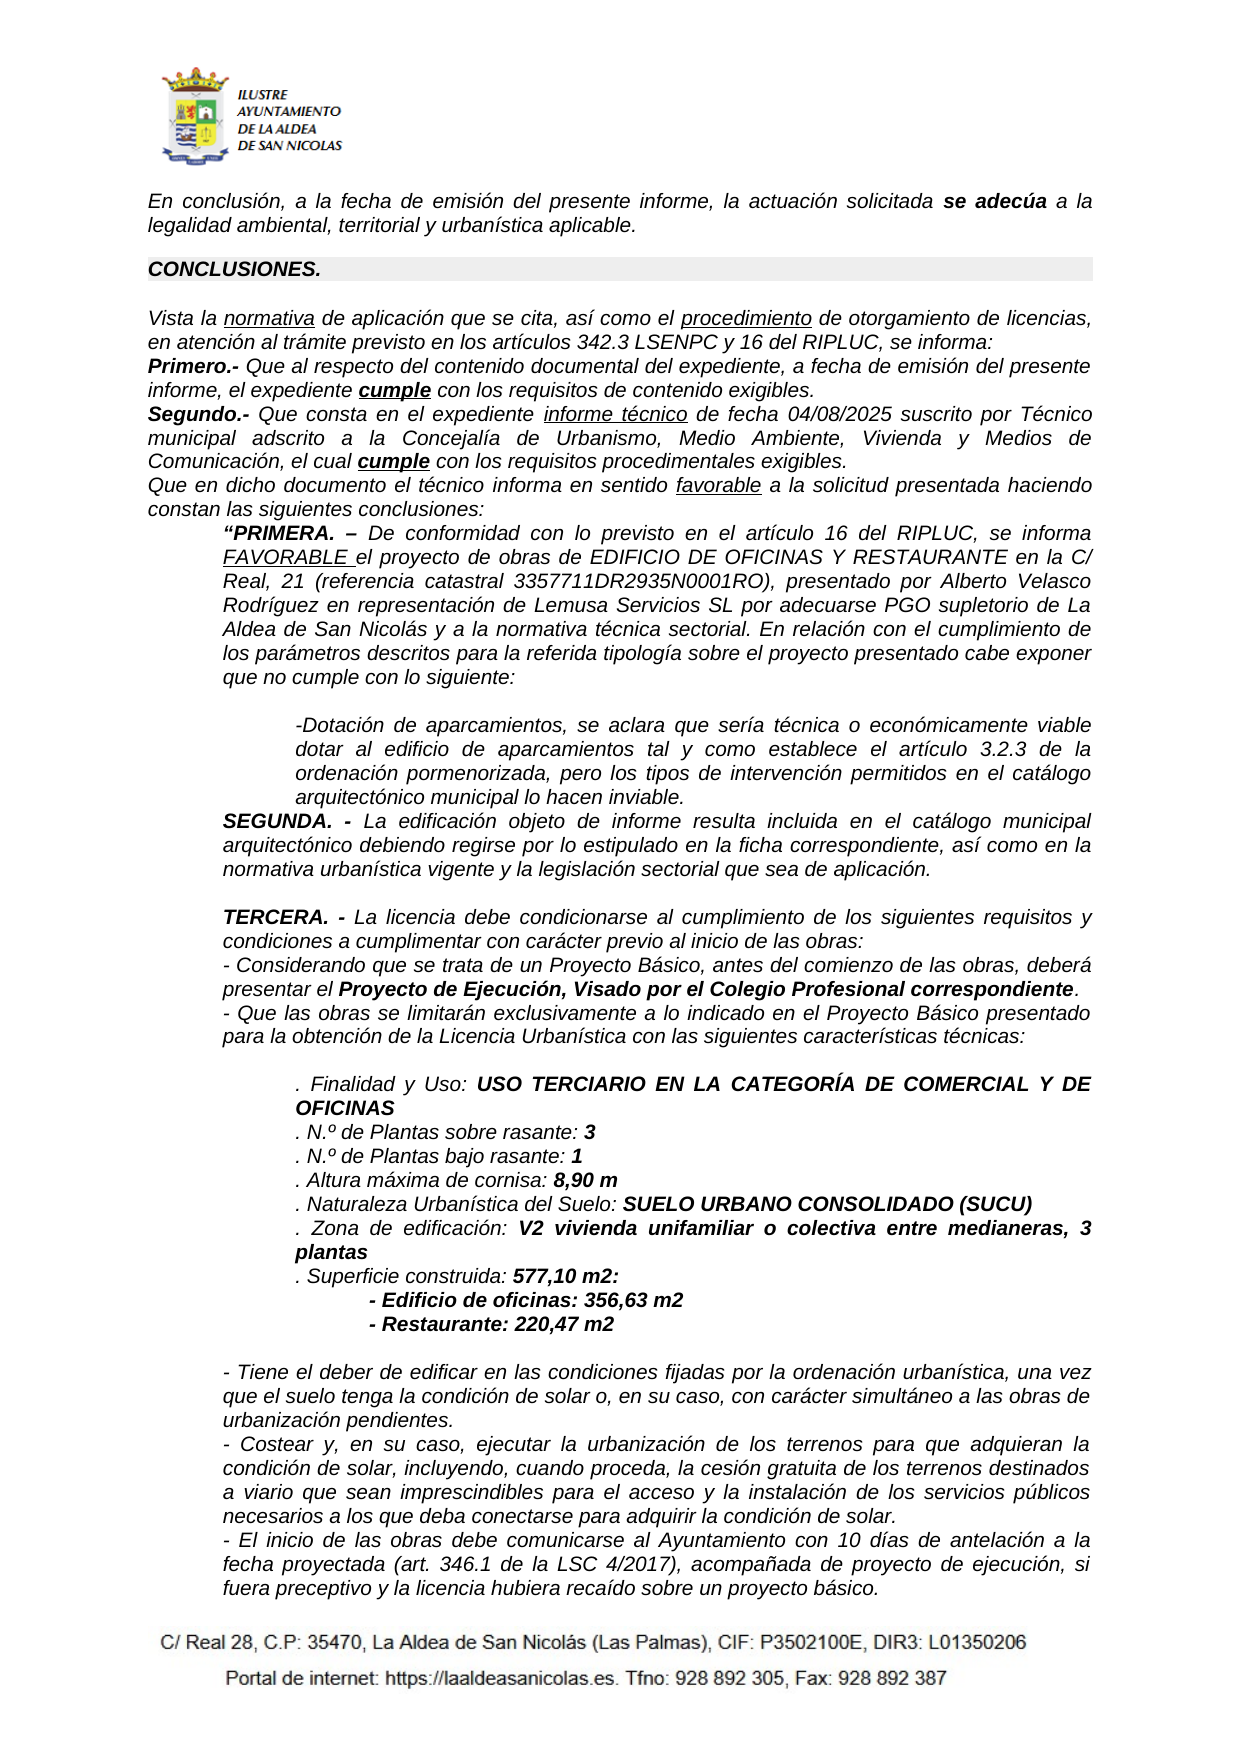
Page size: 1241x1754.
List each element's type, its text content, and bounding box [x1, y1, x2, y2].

subtitle CONCLUSIONES. [148, 257, 1093, 281]
text - El inicio de las obras debe comunicarse al Ayuntamiento con 10 días de antelación a la fecha proyectada (art. 346.1 de la LSC 4/2017), acompañada de proyecto de ejecución, si fuera preceptivo y la licencia hubiera recaído sobre un proyecto básico. [223, 1527, 1091, 1599]
text . Altura máxima de cornisa: 8,90 m [295, 1168, 1092, 1192]
text . N.º de Plantas bajo rasante: 1 [295, 1144, 1092, 1168]
text En conclusión, a la fecha de emisión del presente informe, la actuación solicitada se adecúa a la legalidad ambiental, territorial y urbanística aplicable. [148, 188, 1093, 236]
text . Zona de edificación: V2 vivienda unifamiliar o colectiva entre medianeras, 3 plantas [295, 1216, 1092, 1264]
text Vista la normativa de aplicación que se cita, así como el procedimiento de otorgamiento de licencias, en atención al trámite previsto en los artículos 342.3 LSENPC y 16 del RIPLUC, se informa: [148, 306, 1093, 353]
list - Tiene el deber de edificar en las condiciones fijadas por la ordenación urbanística, una vez que el suelo tenga la condición de solar o, en su caso, con carácter simultáneo a las obras de urbanización pendientes. [223, 1360, 1093, 1432]
text - Restaurante: 220,47 m2 [369, 1312, 1092, 1336]
text . Superficie construida: 577,10 m2: [295, 1264, 1092, 1288]
text - Edificio de oficinas: 356,63 m2 [369, 1288, 1092, 1312]
text Que en dicho documento el técnico informa en sentido favorable a la solicitud presentada haciendo constan las siguientes conclusiones: [148, 473, 1093, 521]
text Primero.- Que al respecto del contenido documental del expediente, a fecha de emisión del presente informe, el expediente cumple con los requisitos de contenido exigibles. [148, 353, 1093, 401]
text . Finalidad y Uso: USO TERCIARIO EN LA CATEGORÍA DE COMERCIAL Y DE OFICINAS [295, 1072, 1092, 1120]
picture [148, 1626, 1034, 1694]
list “PRIMERA. – De conformidad con lo previsto en el artículo 16 del RIPLUC, se informa FAVORABLE el proyecto de obras de EDIFICIO DE OFICINAS Y RESTAURANTE en la C/ Real, 21 (referencia catastral 3357711DR2935N0001RO), presentado por Alberto Velasco Rodríguez en representación de Lemusa Servicios SL por adecuarse PGO supletorio de La Aldea de San Nicolás y a la normativa técnica sectorial. En relación con el cumplimiento de los parámetros descritos para la referida tipología sobre el proyecto presentado cabe exponer que no cumple con lo siguiente: [223, 521, 1093, 689]
text . Naturaleza Urbanística del Suelo: SUELO URBANO CONSOLIDADO (SUCU) [295, 1192, 1092, 1216]
text - Que las obras se limitarán exclusivamente a lo indicado en el Proyecto Básico presentado para la obtención de la Licencia Urbanística con las siguientes características técnicas: [223, 1000, 1092, 1048]
picture [148, 59, 358, 173]
text SEGUNDA. - La edificación objeto de informe resulta incluida en el catálogo municipal arquitectónico debiendo regirse por lo estipulado en la ficha correspondiente, así como en la normativa urbanística vigente y la legislación sectorial que sea de aplicación. [223, 809, 1093, 881]
text - Costear y, en su caso, ejecutar la urbanización de los terrenos para que adquieran la condición de solar, incluyendo, cuando proceda, la cesión gratuita de los terrenos destinados a viario que sean imprescindibles para el acceso y la instalación de los servicios públicos necesarios a los que deba conectarse para adquirir la condición de solar. [223, 1432, 1091, 1527]
text Segundo.- Que consta en el expediente informe técnico de fecha 04/08/2025 suscrito por Técnico municipal adscrito a la Concejalía de Urbanismo, Medio Ambiente, Vivienda y Medios de Comunicación, el cual cumple con los requisitos procedimentales exigibles. [148, 401, 1093, 473]
list TERCERA. - La licencia debe condicionarse al cumplimiento de los siguientes requisitos y condiciones a cumplimentar con carácter previo al inicio de las obras: [223, 904, 1093, 952]
text - Considerando que se trata de un Proyecto Básico, antes del comienzo de las obras, deberá presentar el Proyecto de Ejecución, Visado por el Colegio Profesional correspondiente. [223, 952, 1093, 1000]
text . N.º de Plantas sobre rasante: 3 [295, 1120, 1092, 1144]
list -Dotación de aparcamientos, se aclara que sería técnica o económicamente viable dotar al edificio de aparcamientos tal y como establece el artículo 3.2.3 de la ordenación pormenorizada, pero los tipos de intervención permitidos en el catálogo arquitectónico municipal lo hacen inviable. [295, 713, 1093, 809]
